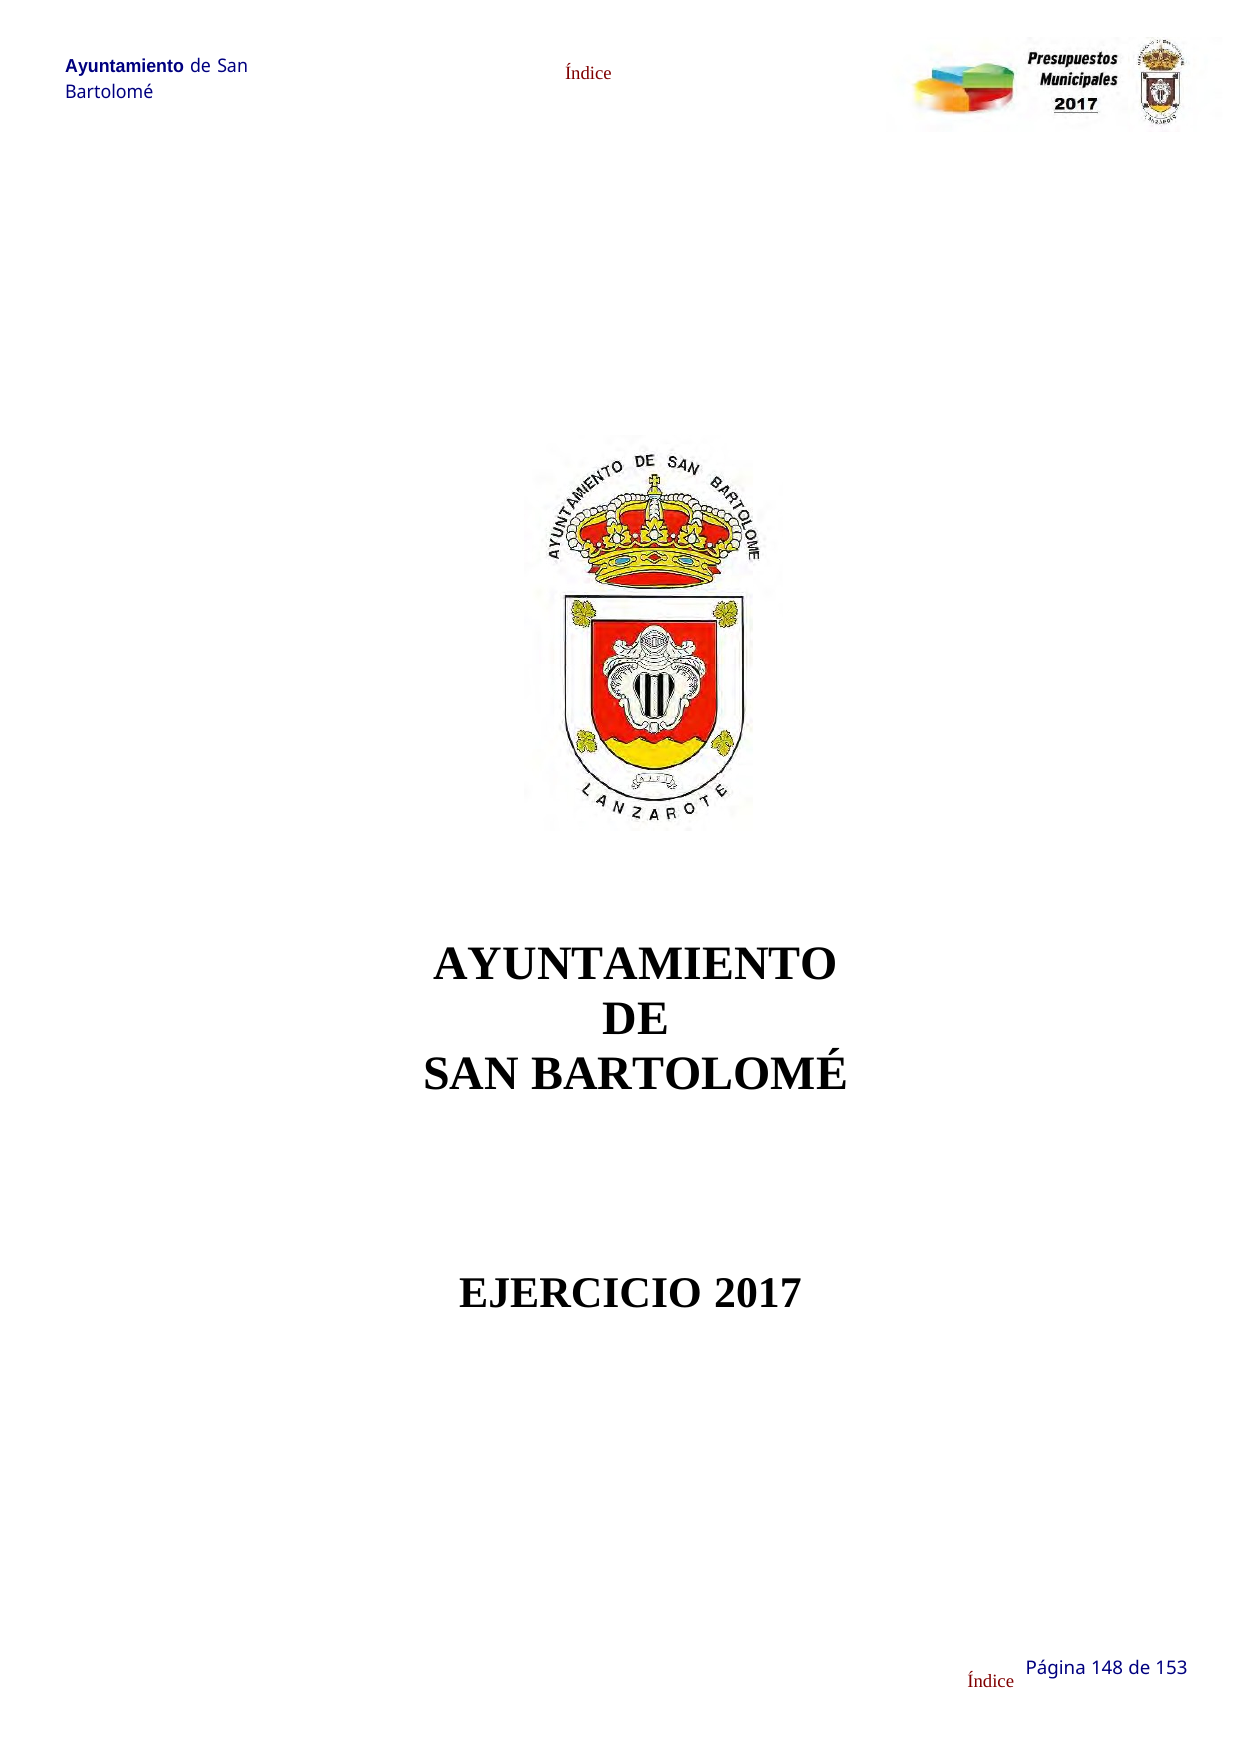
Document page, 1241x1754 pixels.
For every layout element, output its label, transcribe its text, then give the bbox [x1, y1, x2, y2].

text AYUNTAMIENTO DE [421, 934, 850, 1045]
text SAN BARTOLOMÉ [421, 1045, 850, 1100]
text Índice Página 148 de 153 [54, 1654, 1187, 1691]
text EJERCICIO 2017 [323, 1266, 937, 1317]
text [1223, 62, 1234, 83]
picture [886, 37, 1223, 132]
text Índice [551, 62, 886, 83]
text Ayuntamiento de San Bartolomé [65, 52, 339, 103]
picture [524, 435, 783, 831]
